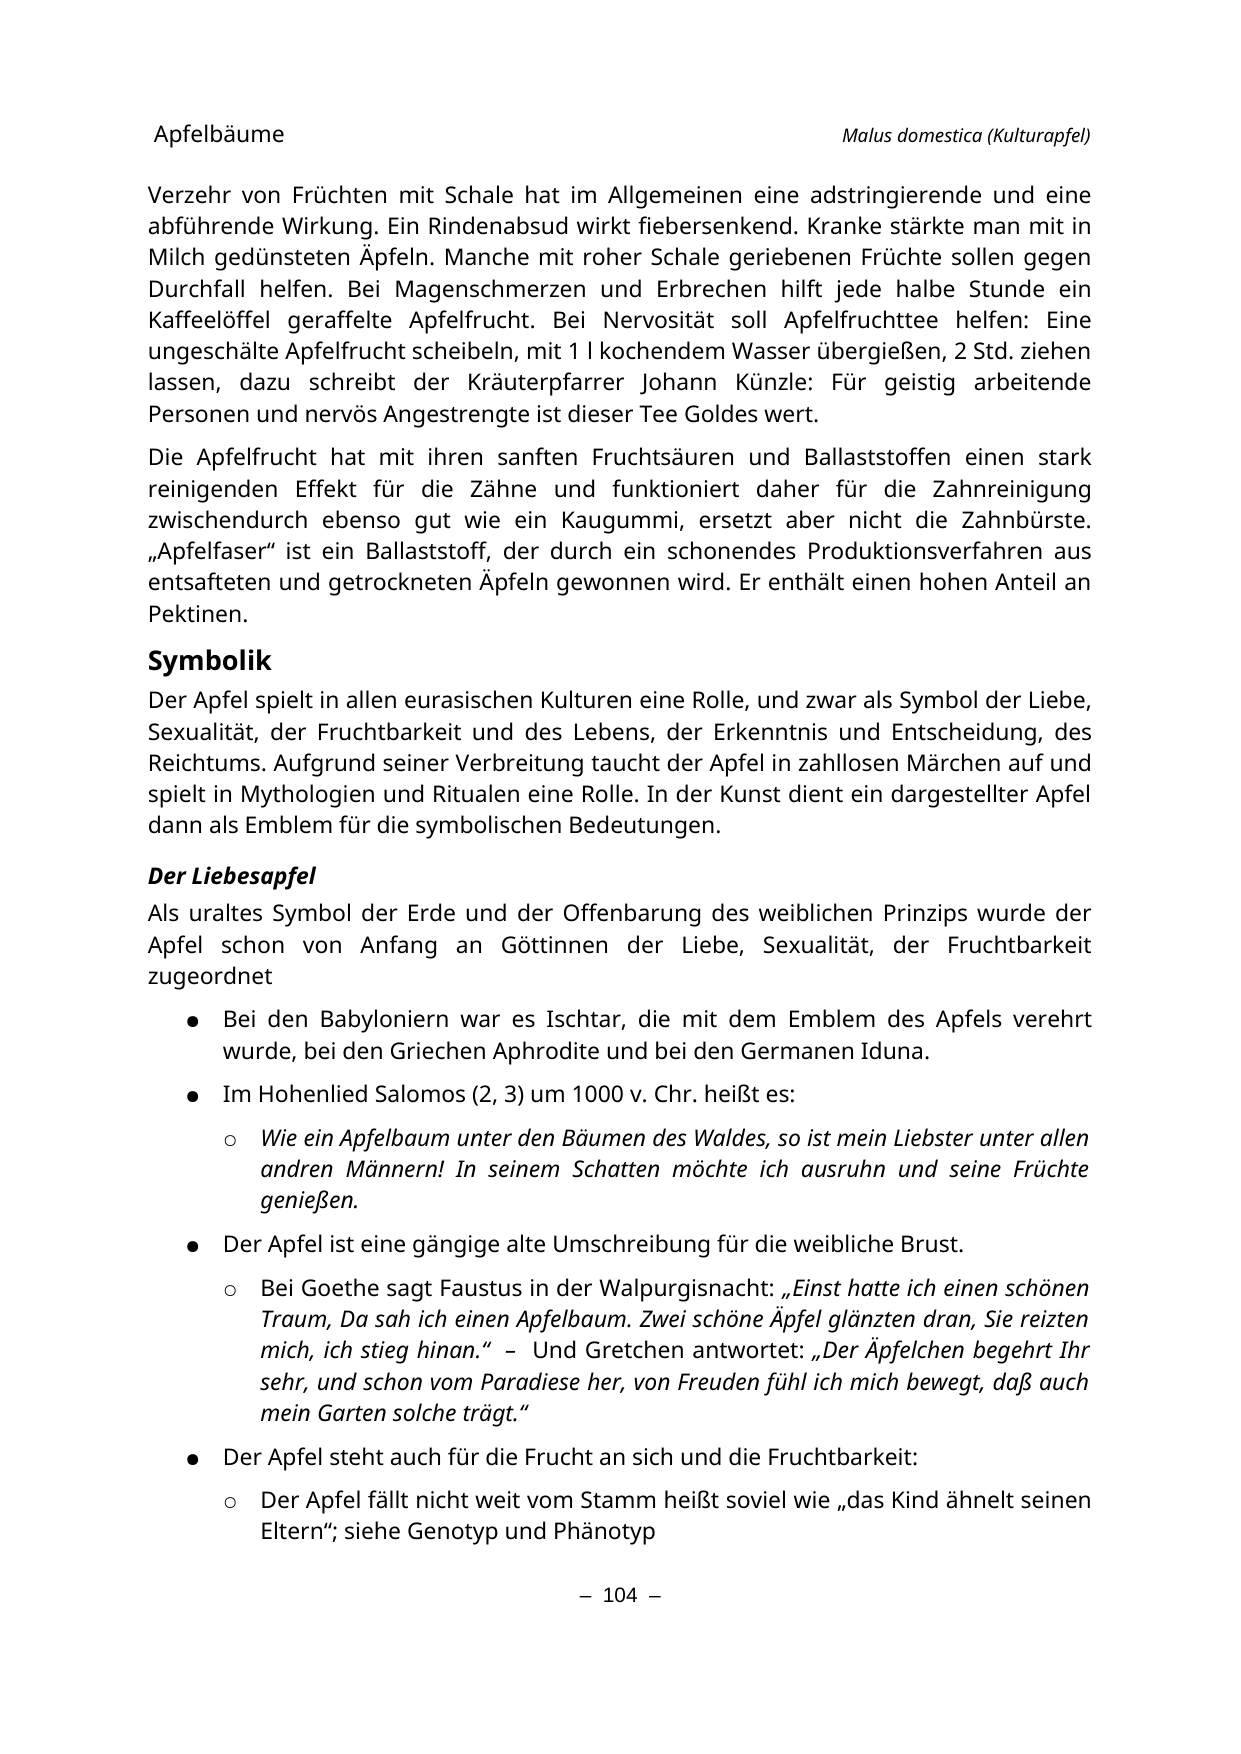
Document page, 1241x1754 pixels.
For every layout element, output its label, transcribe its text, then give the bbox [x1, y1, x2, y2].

text Der Apfel spielt in allen eurasischen Kulturen eine Rolle, und zwar als Symbol der Liebe, Sexualität, der Fruchtbarkeit und des Lebens, der Erkenntnis und Entscheidung, des Reichtums. Aufgrund seiner Verbreitung taucht der Apfel in zahllosen Märchen auf und spielt in Mythologien und Ritualen eine Rolle. In der Kunst dient ein dargestellter Apfel dann als Emblem für die symbolischen Bedeutungen. [148, 684, 1093, 841]
list Bei den Babyloniern war es Ischtar, die mit dem Emblem des Apfels verehrt wurde, bei den Griechen Aphrodite und bei den Germanen Iduna. [185, 1003, 1093, 1066]
text Als uraltes Symbol der Erde und der Offenbarung des weiblichen Prinzips wurde der Apfel schon von Anfang an Göttinnen der Liebe, Sexualität, der Fruchtbarkeit zugeordnet [148, 897, 1093, 991]
subtitle Der Liebesapfel [148, 859, 1093, 891]
text Verzehr von Früchten mit Schale hat im Allgemeinen eine adstringierende und eine abführende Wirkung. Ein Rindenabsud wirkt fiebersenkend. Kranke stärkte man mit in Milch gedünsteten Äpfeln. Manche mit roher Schale geriebenen Früchte sollen gegen Durchfall helfen. Bei Magenschmerzen und Erbrechen hilft jede halbe Stunde ein Kaffeelöffel geraffelte Apfelfrucht. Bei Nervosität soll Apfelfruchttee helfen: Eine ungeschälte Apfelfrucht scheibeln, mit 1 l kochendem Wasser übergießen, 2 Std. ziehen lassen, dazu schreibt der Kräuterpfarrer Johann Künzle: Für geistig arbeitende Personen und nervös Angestrengte ist dieser Tee Goldes wert. [148, 179, 1093, 429]
list Der Apfel fällt nicht weit vom Stamm heißt soviel wie „das Kind ähnelt seinen Eltern“; siehe Genotyp und Phänotyp [223, 1484, 1093, 1547]
text Die Apfelfrucht hat mit ihren sanften Fruchtsäuren und Ballaststoffen einen stark reinigenden Effekt für die Zähne und funktioniert daher für die Zahnreinigung zwischendurch ebenso gut wie ein Kaugummi, ersetzt aber nicht die Zahnbürste. „Apfelfaser“ ist ein Ballaststoff, der durch ein schonendes Produktionsverfahren aus entsafteten und getrockneten Äpfeln gewonnen wird. Er enthält einen hohen Anteil an Pektinen. [148, 441, 1093, 629]
list Bei Goethe sagt Faustus in der Walpurgisnacht: „Einst hatte ich einen schönen Traum, Da sah ich einen Apfelbaum. Zwei schöne Äpfel glänzten dran, Sie reizten mich, ich stieg hinan.“ – Und Gretchen antwortet: „Der Äpfelchen begehrt Ihr sehr, und schon vom Paradiese her, von Freuden fühl ich mich bewegt, daß auch mein Garten solche trägt.“ [223, 1272, 1093, 1428]
list Im Hohenlied Salomos (2, 3) um 1000 v. Chr. heißt es: [185, 1078, 1093, 1109]
subtitle Symbolik [148, 641, 1093, 678]
list Der Apfel steht auch für die Frucht an sich und die Fruchtbarkeit: [185, 1440, 1093, 1472]
list Wie ein Apfelbaum unter den Bäumen des Waldes, so ist mein Liebster unter allen andren Männern! In seinem Schatten möchte ich ausruhn und seine Früchte genießen. [223, 1122, 1093, 1216]
list Der Apfel ist eine gängige alte Umschreibung für die weibliche Brust. [185, 1228, 1093, 1259]
